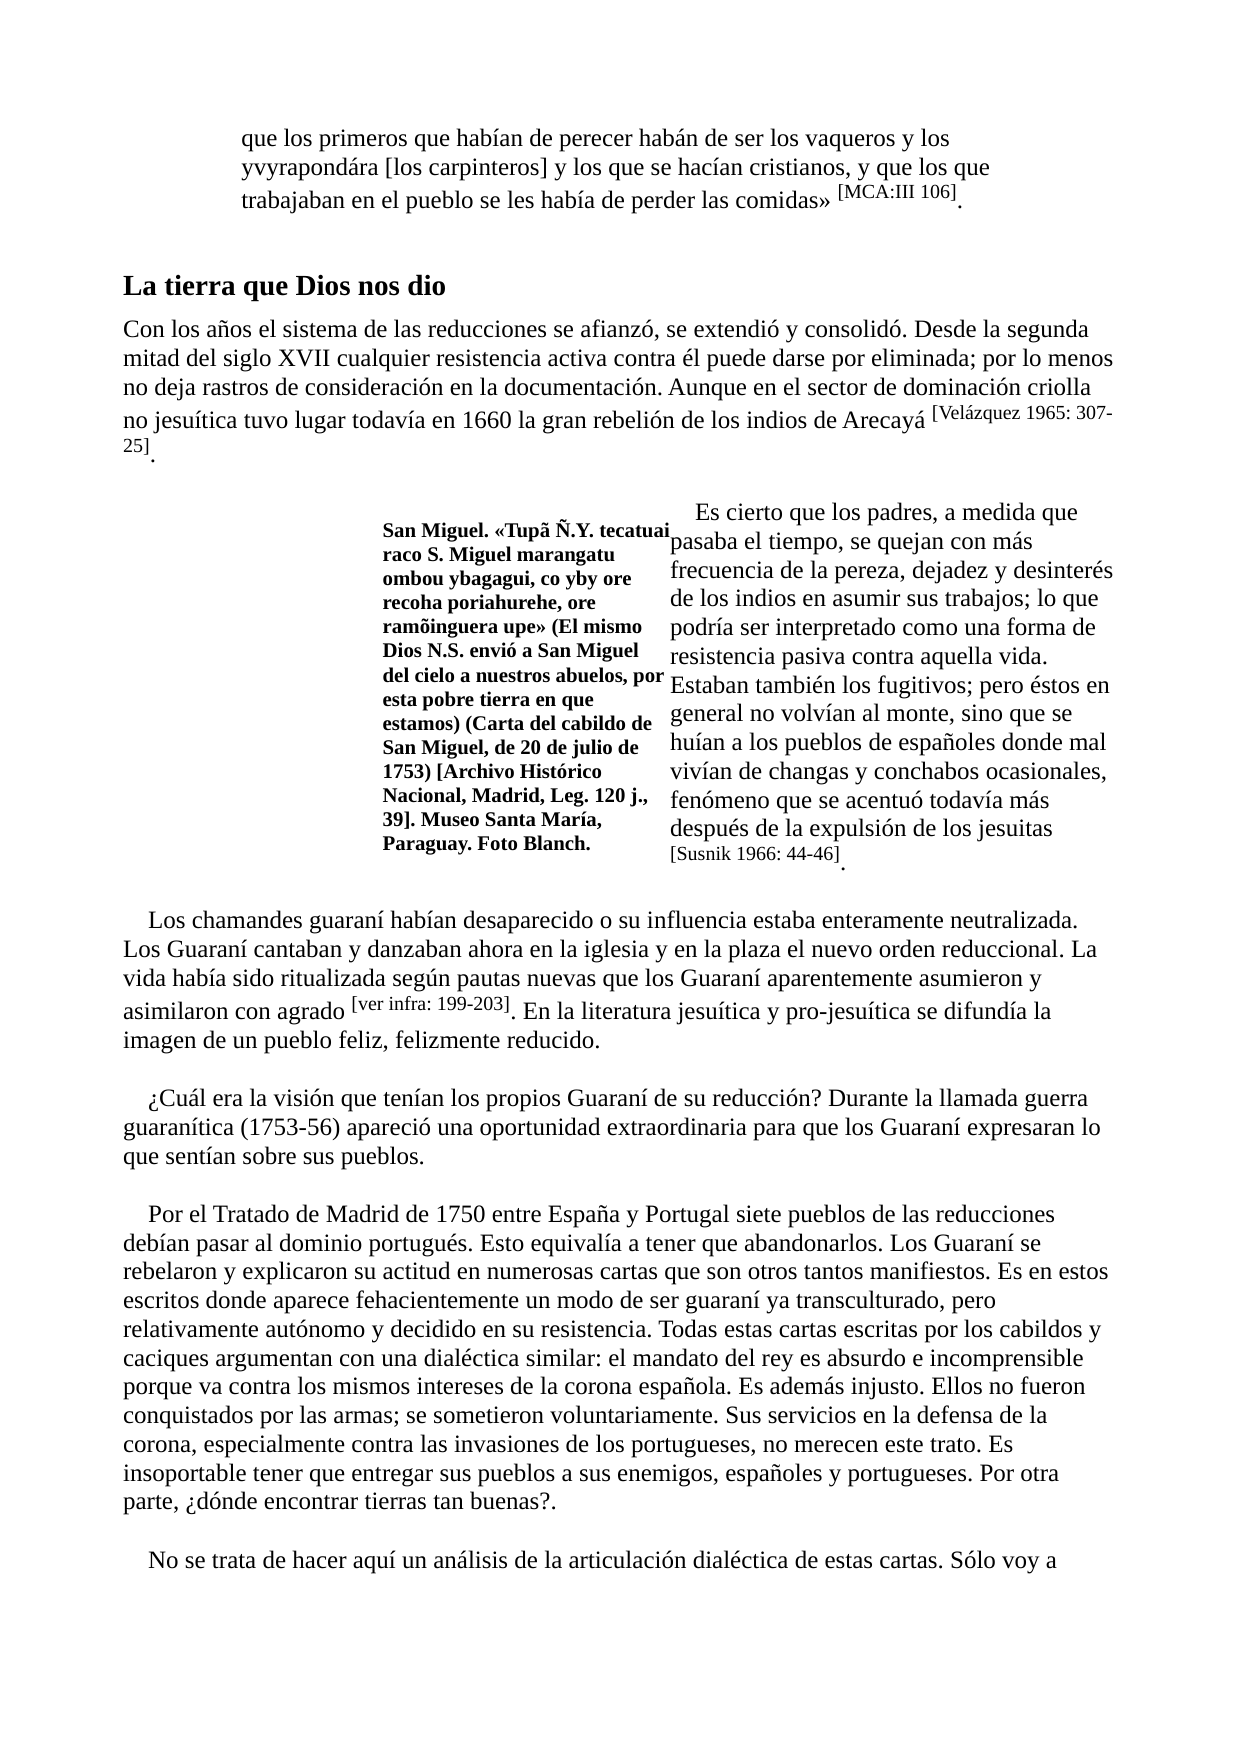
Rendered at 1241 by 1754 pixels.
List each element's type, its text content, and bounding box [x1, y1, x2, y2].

table_header [123, 497, 382, 855]
table_header que los primeros que habían de perecer habán de ser los vaqueros y los yvyrapondára [los carpinteros] y los que se hacían cristianos, y que los que trabajaban en el pueblo se les había de perder las comidas» [MCA:III 106]. La tierra que Dios nos dio Con los años el sistema de las reducciones se afianzó, se extendió y consolidó. Desde la segunda mitad del siglo XVII cualquier resistencia activa contra él puede darse por eliminada; por lo menos no deja rastros de consideración en la documentación. Aunque en el sector de dominación criolla no jesuítica tuvo lugar todavía en 1660 la gran rebelión de los indios de Arecayá [Velázquez 1965: 307-25]. Es cierto que los padres, a medida que pasaba el tiempo, se quejan con más frecuencia de la pereza, dejadez y desinterés de los indios en asumir sus trabajos; lo que podría ser interpretado como una forma de resistencia pasiva contra aquella vida. Estaban también los fugitivos; pero éstos en general no volvían al monte, sino que se huían a los pueblos de españoles donde mal vivían de changas y conchabos ocasionales, fenómeno que se acentuó todavía más después de la expulsión de los jesuitas [Susnik 1966: 44-46]. Los chamandes guaraní habían desaparecido o su influencia estaba enteramente neutralizada. Los Guaraní cantaban y danzaban ahora en la iglesia y en la plaza el nuevo orden reduccional. La vida había sido ritualizada según pautas nuevas que los Guaraní aparentemente asumieron y asimilaron con agrado [ver infra: 199-203]. En la literatura jesuítica y pro-jesuítica se difundía la imagen de un pueblo feliz, felizmente reducido. ¿Cuál era la visión que tenían los propios Guaraní de su reducción? Durante la llamada guerra guaranítica (1753-56) apareció una oportunidad extraordinaria para que los Guaraní expresaran lo que sentían sobre sus pueblos. Por el Tratado de Madrid de 1750 entre España y Portugal siete pueblos de las reducciones debían pasar al dominio portugués. Esto equivalía a tener que abandonarlos. Los Guaraní se rebelaron y explicaron su actitud en numerosas cartas que son otros tantos manifiestos. Es en estos escritos donde aparece fehacientemente un modo de ser guaraní ya transculturado, pero relativamente autónomo y decidido en su resistencia. Todas estas cartas escritas por los cabildos y caciques argumentan con una dialéctica similar: el mandato del rey es absurdo e incomprensible porque va contra los mismos intereses de la corona española. Es además injusto. Ellos no fueron conquistados por las armas; se sometieron voluntariamente. Sus servicios en la defensa de la corona, especialmente contra las invasiones de los portugueses, no merecen este trato. Es insoportable tener que entregar sus pueblos a sus enemigos, españoles y portugueses. Por otra parte, ¿dónde encontrar tierras tan buenas?. No se trata de hacer aquí un análisis de la articulación dialéctica de estas cartas. Sólo voy a [118, 118, 1122, 1578]
table_header San Miguel. «Tupã Ñ.Y. tecatuai raco S. Miguel marangatu ombou ybagagui, co yby ore recoha poriahurehe, ore ramõinguera upe» (El mismo Dios N.S. envió a San Miguel del cielo a nuestros abuelos, por esta pobre tierra en que estamos) (Carta del cabildo de San Miguel, de 20 de julio de 1753) [Archivo Histórico Nacional, Madrid, Leg. 120 j., 39]. Museo Santa María, Paraguay. Foto Blanch. [383, 497, 670, 855]
